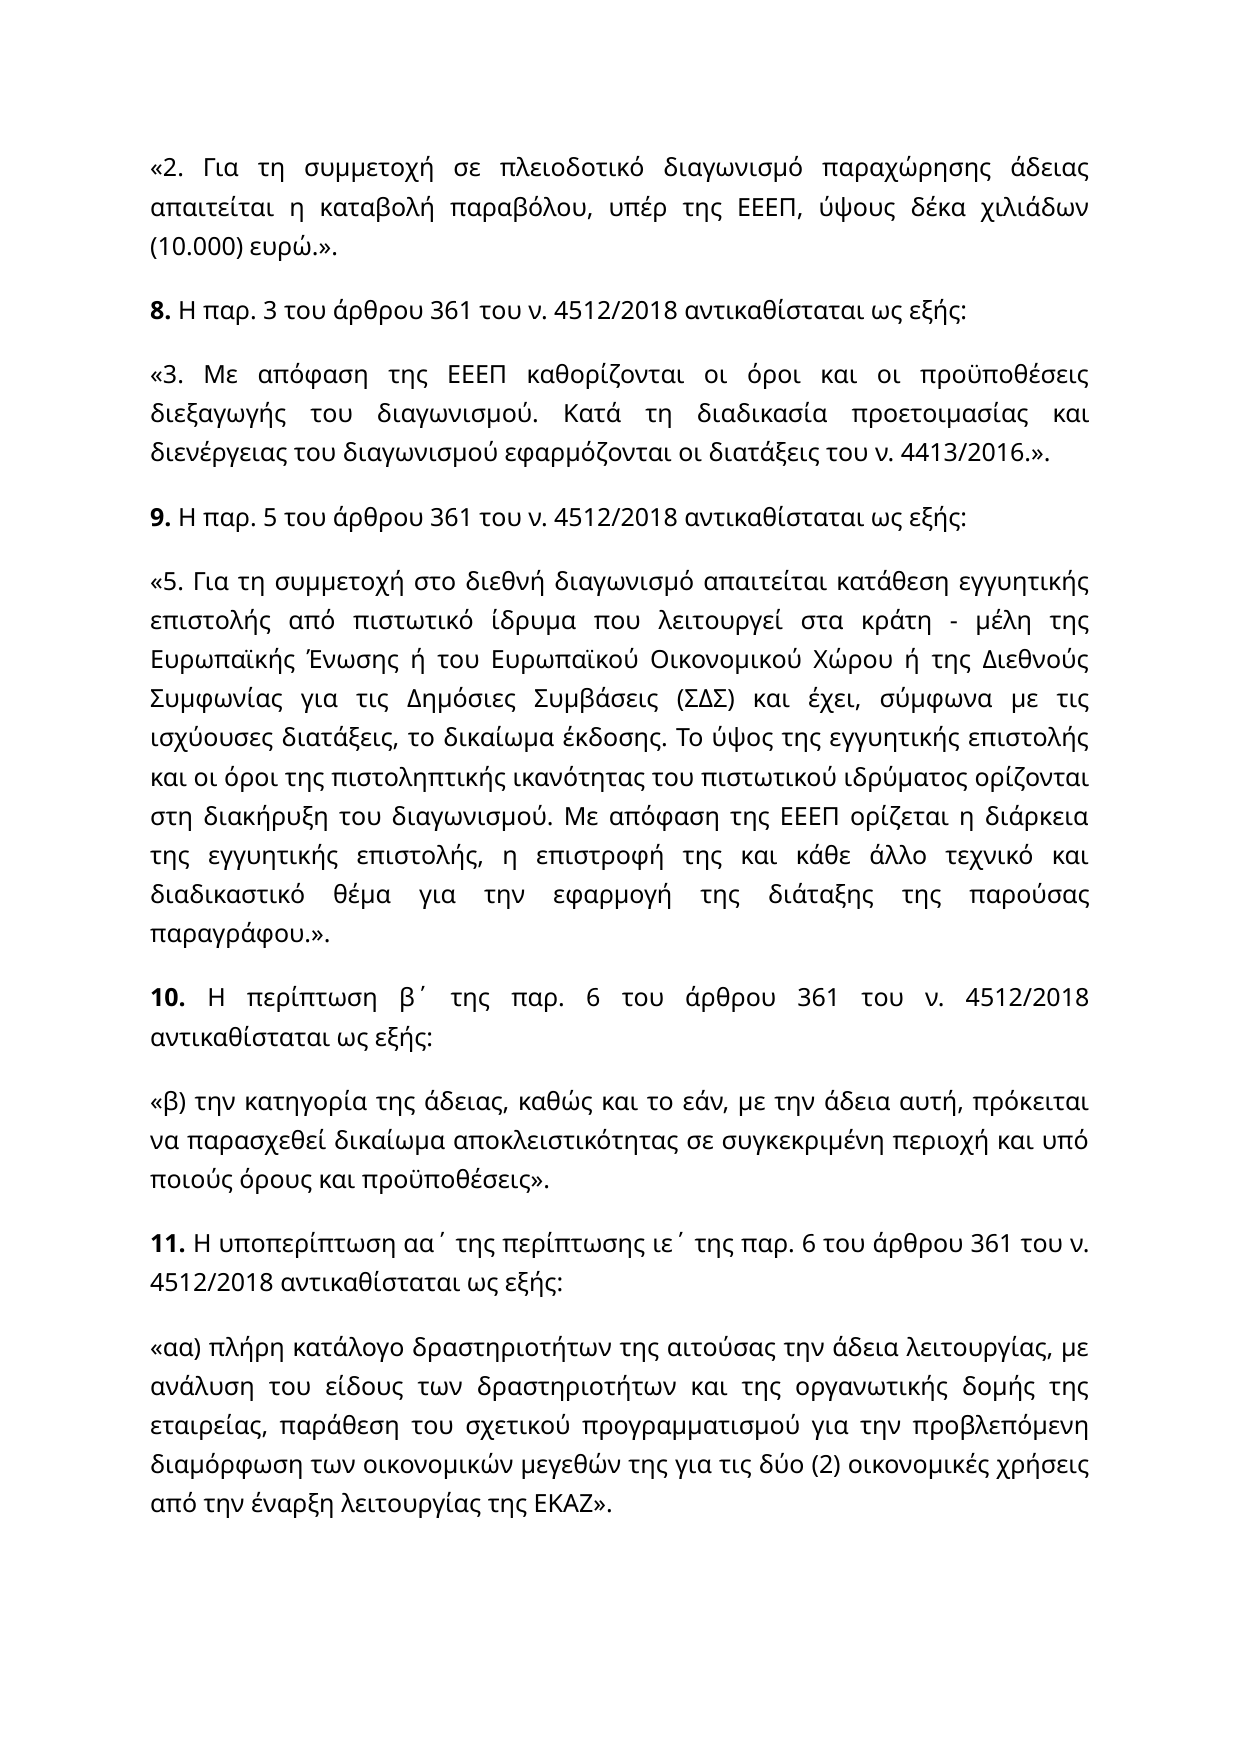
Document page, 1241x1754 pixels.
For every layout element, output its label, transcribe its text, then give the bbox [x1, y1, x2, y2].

text 10. Η περίπτωση β΄ της παρ. 6 του άρθρου 361 του ν. 4512/2018 αντικαθίσταται ως εξής: [150, 980, 1090, 1053]
text «β) την κατηγορία της άδειας, καθώς και το εάν, με την άδεια αυτή, πρόκειται να παρασχεθεί δικαίωμα αποκλειστικότητας σε συγκεκριμένη περιοχή και υπό ποιούς όρους και προϋποθέσεις». [150, 1083, 1090, 1196]
text «5. Για τη συμμετοχή στο διεθνή διαγωνισμό απαιτείται κατάθεση εγγυητικής επιστολής από πιστωτικό ίδρυμα που λειτουργεί στα κράτη - μέλη της Ευρωπαϊκής Ένωσης ή του Ευρωπαϊκού Οικονομικού Χώρου ή της Διεθνούς Συμφωνίας για τις Δημόσιες Συμβάσεις (ΣΔΣ) και έχει, σύμφωνα με τις ισχύουσες διατάξεις, το δικαίωμα έκδοσης. Το ύψος της εγγυητικής επιστολής και οι όροι της πιστοληπτικής ικανότητας του πιστωτικού ιδρύματος ορίζονται στη διακήρυξη του διαγωνισμού. Με απόφαση της ΕΕΕΠ ορίζεται η διάρκεια της εγγυητικής επιστολής, η επιστροφή της και κάθε άλλο τεχνικό και διαδικαστικό θέμα για την εφαρμογή της διάταξης της παρούσας παραγράφου.». [150, 563, 1090, 950]
text «3. Με απόφαση της ΕΕΕΠ καθορίζονται οι όροι και οι προϋποθέσεις διεξαγωγής του διαγωνισμού. Κατά τη διαδικασία προετοιμασίας και διενέργειας του διαγωνισμού εφαρμόζονται οι διατάξεις του ν. 4413/2016.». [150, 357, 1090, 469]
text 11. Η υποπερίπτωση αα΄ της περίπτωσης ιε΄ της παρ. 6 του άρθρου 361 του ν. 4512/2018 αντικαθίσταται ως εξής: [150, 1226, 1090, 1299]
text «2. Για τη συμμετοχή σε πλειοδοτικό διαγωνισμό παραχώρησης άδειας απαιτείται η καταβολή παραβόλου, υπέρ της ΕΕΕΠ, ύψους δέκα χιλιάδων (10.000) ευρώ.». [150, 150, 1090, 262]
text 8. Η παρ. 3 του άρθρου 361 του ν. 4512/2018 αντικαθίσταται ως εξής: [150, 292, 1090, 327]
text 9. Η παρ. 5 του άρθρου 361 του ν. 4512/2018 αντικαθίσταται ως εξής: [150, 499, 1090, 533]
text «αα) πλήρη κατάλογο δραστηριοτήτων της αιτούσας την άδεια λειτουργίας, με ανάλυση του είδους των δραστηριοτήτων και της οργανωτικής δομής της εταιρείας, παράθεση του σχετικού προγραμματισμού για την προβλεπόμενη διαμόρφωση των οικονομικών μεγεθών της για τις δύο (2) οικονομικές χρήσεις από την έναρξη λειτουργίας της ΕΚΑΖ». [150, 1329, 1090, 1520]
